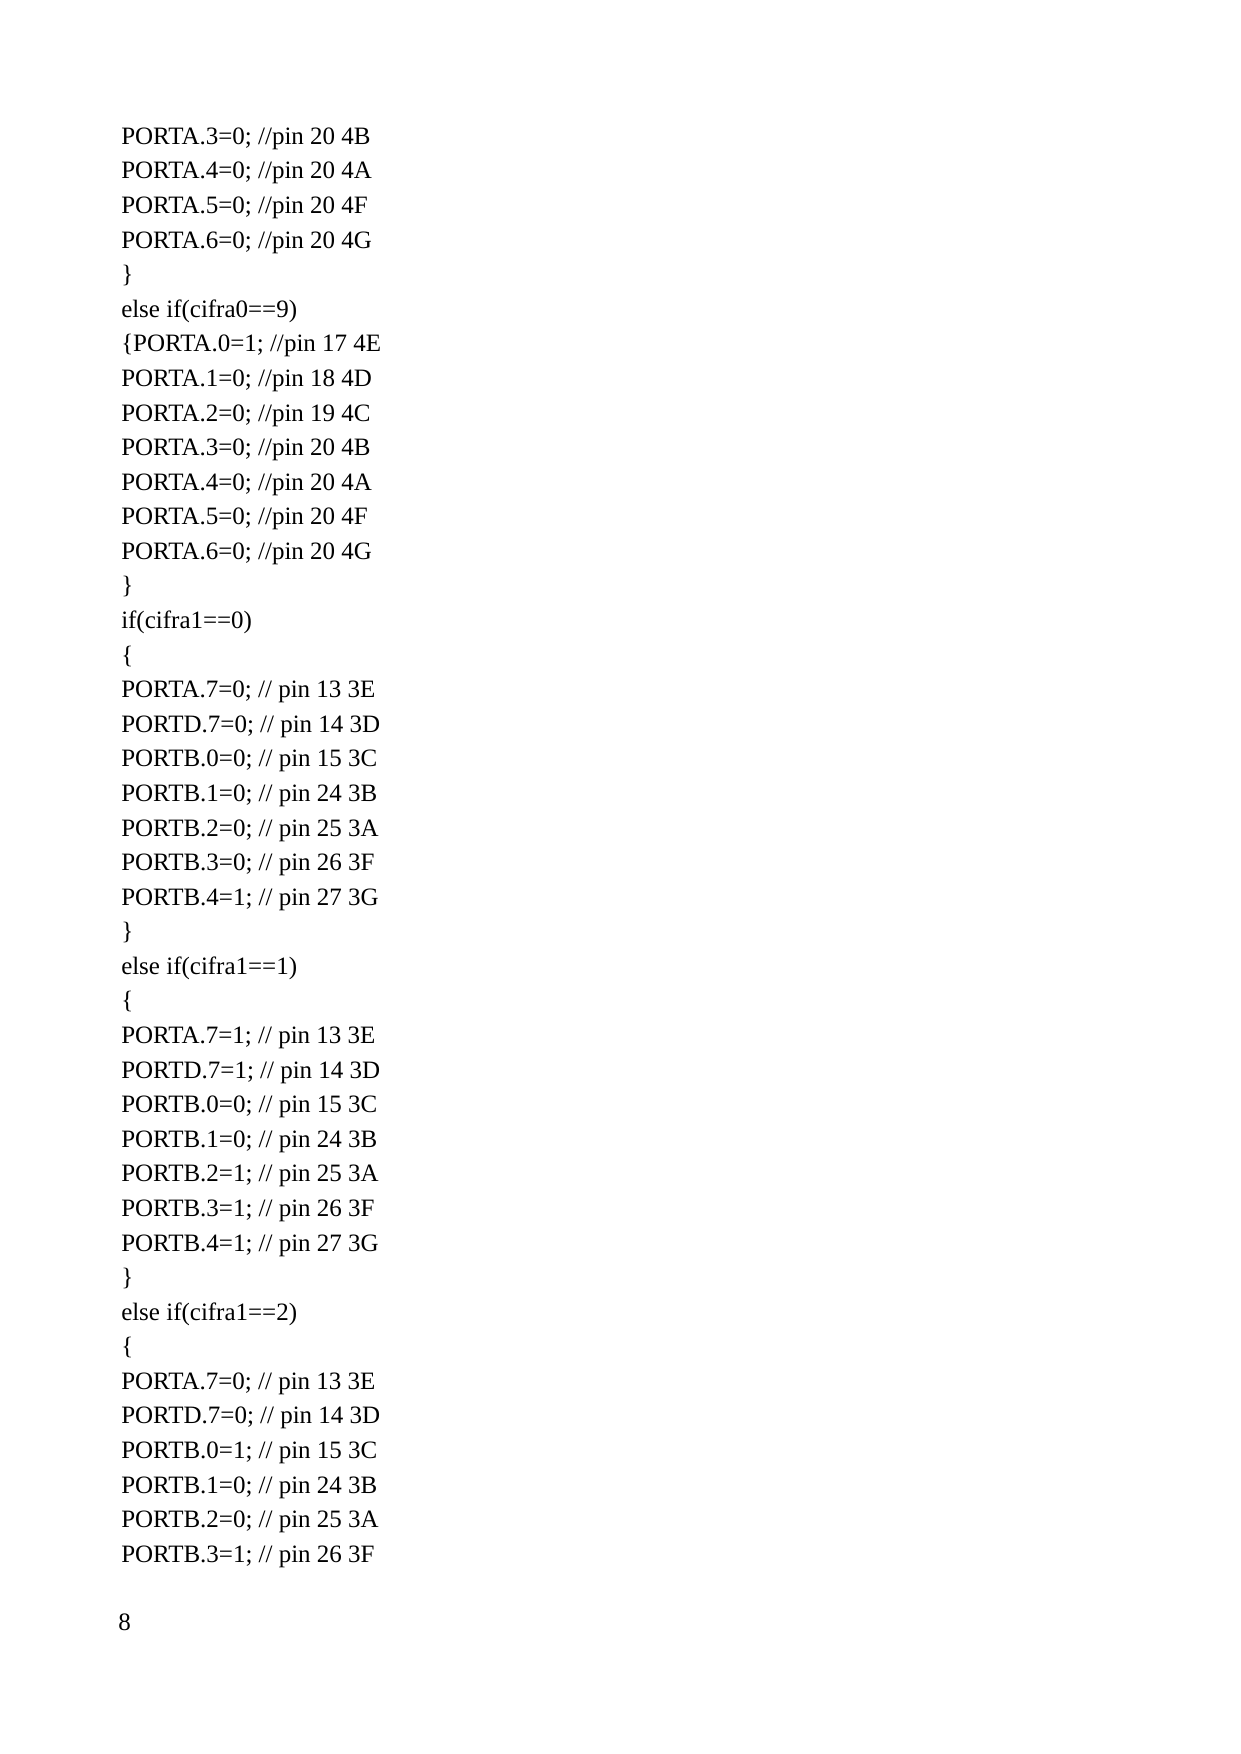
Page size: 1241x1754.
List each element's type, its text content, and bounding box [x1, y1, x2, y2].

table_header PORTA.4=0; //pin 20 4A [118, 153, 386, 187]
table_header PORTA.3=0; //pin 20 4B [118, 429, 384, 464]
table_header PORTD.7=1; // pin 14 3D [118, 1052, 394, 1086]
table_header PORTA.3=0; //pin 20 4B [118, 118, 384, 153]
table_header PORTA.6=0; //pin 20 4G [118, 533, 386, 568]
table_header PORTB.3=1; // pin 26 3F [118, 1190, 388, 1225]
table_header PORTD.7=0; // pin 14 3D [118, 706, 394, 741]
table_header PORTA.2=0; //pin 19 4C [118, 395, 384, 429]
table_header PORTB.0=0; // pin 15 3C [118, 741, 391, 775]
table_header else if(cifra0==9) [118, 291, 309, 326]
table_header PORTB.0=0; // pin 15 3C [118, 1086, 391, 1121]
table_header PORTA.7=0; // pin 13 3E [118, 671, 389, 706]
table_header PORTB.2=1; // pin 25 3A [118, 1156, 393, 1190]
table_header } [118, 256, 148, 291]
table_header } [118, 568, 148, 602]
table_header {PORTA.0=1; //pin 17 4E [118, 326, 395, 360]
table_header PORTB.2=0; // pin 25 3A [118, 810, 393, 844]
table_header PORTA.6=0; //pin 20 4G [118, 222, 386, 256]
table_header { [118, 637, 148, 671]
table_header PORTA.5=0; //pin 20 4F [118, 187, 381, 222]
table_header PORTA.1=0; //pin 18 4D [118, 360, 386, 395]
table_header } [118, 1259, 148, 1294]
table_header PORTB.3=0; // pin 26 3F [118, 844, 388, 879]
table_header { [118, 1329, 148, 1363]
table_header PORTB.0=1; // pin 15 3C [118, 1432, 391, 1467]
table_header } [118, 914, 148, 948]
table_header PORTB.4=1; // pin 27 3G [118, 1225, 393, 1259]
table_header PORTB.1=0; // pin 24 3B [118, 775, 391, 810]
table_header else if(cifra1==1) [118, 948, 309, 983]
table_header PORTB.2=0; // pin 25 3A [118, 1501, 393, 1536]
table_header if(cifra1==0) [118, 602, 264, 637]
table_header PORTB.1=0; // pin 24 3B [118, 1121, 391, 1156]
table_header PORTA.7=1; // pin 13 3E [118, 1017, 389, 1052]
table_header PORTA.4=0; //pin 20 4A [118, 464, 386, 498]
table_header PORTA.7=0; // pin 13 3E [118, 1363, 389, 1398]
table_header PORTB.4=1; // pin 27 3G [118, 879, 393, 913]
table_header { [118, 983, 148, 1017]
table_header PORTB.3=1; // pin 26 3F [118, 1536, 388, 1571]
table_header PORTA.5=0; //pin 20 4F [118, 499, 381, 533]
table_header PORTB.1=0; // pin 24 3B [118, 1467, 391, 1501]
table_header else if(cifra1==2) [118, 1294, 309, 1328]
table_header PORTD.7=0; // pin 14 3D [118, 1398, 394, 1432]
